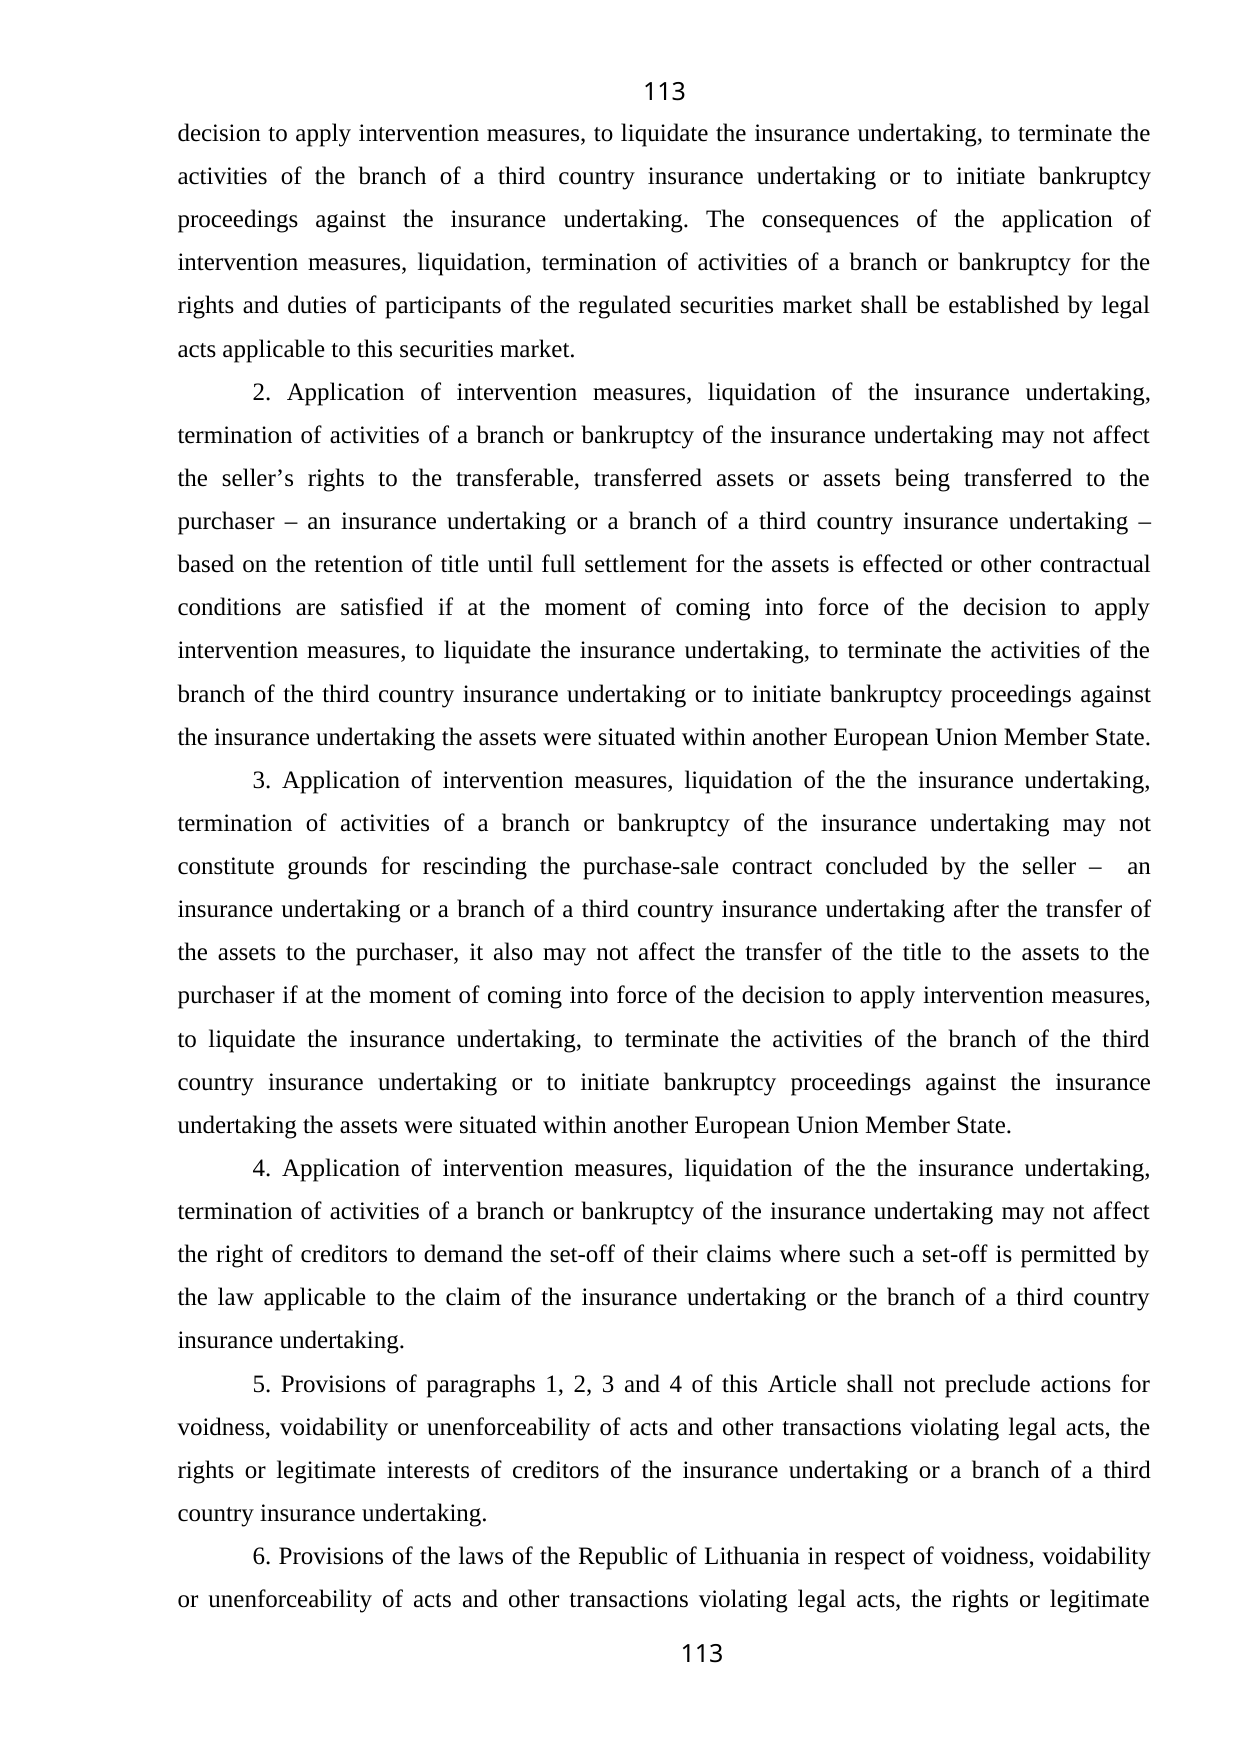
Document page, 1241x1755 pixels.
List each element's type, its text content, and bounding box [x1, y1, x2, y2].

text 5. Provisions of paragraphs 1, 2, 3 and 4 of this Article shall not preclude actions for voidness, voidability or unenforceability of acts and other transactions violating legal acts, the rights or legitimate interests of creditors of the insurance undertaking or a branch of a third country insurance undertaking. [177, 1369, 1152, 1527]
text 4. Application of intervention measures, liquidation of the the insurance undertaking, termination of activities of a branch or bankruptcy of the insurance undertaking may not affect the right of creditors to demand the set-off of their claims where such a set-off is permitted by the law applicable to the claim of the insurance undertaking or the branch of a third country insurance undertaking. [177, 1153, 1152, 1354]
text 3. Application of intervention measures, liquidation of the the insurance undertaking, termination of activities of a branch or bankruptcy of the insurance undertaking may not constitute grounds for rescinding the purchase-sale contract concluded by the seller – an insurance undertaking or a branch of a third country insurance undertaking after the transfer of the assets to the purchaser, it also may not affect the transfer of the title to the assets to the purchaser if at the moment of coming into force of the decision to apply intervention measures, to liquidate the insurance undertaking, to terminate the activities of the branch of the third country insurance undertaking or to initiate bankruptcy proceedings against the insurance undertaking the assets were situated within another European Union Member State. [177, 765, 1152, 1139]
text 2. Application of intervention measures, liquidation of the insurance undertaking, termination of activities of a branch or bankruptcy of the insurance undertaking may not affect the seller’s rights to the transferable, transferred assets or assets being transferred to the purchaser – an insurance undertaking or a branch of a third country insurance undertaking – based on the retention of title until full settlement for the assets is effected or other contractual conditions are satisfied if at the moment of coming into force of the decision to apply intervention measures, to liquidate the insurance undertaking, to terminate the activities of the branch of the third country insurance undertaking or to initiate bankruptcy proceedings against the insurance undertaking the assets were situated within another European Union Member State. [177, 377, 1152, 751]
text decision to apply intervention measures, to liquidate the insurance undertaking, to terminate the activities of the branch of a third country insurance undertaking or to initiate bankruptcy proceedings against the insurance undertaking. The consequences of the application of intervention measures, liquidation, termination of activities of a branch or bankruptcy for the rights and duties of participants of the regulated securities market shall be established by legal acts applicable to this securities market. [177, 118, 1152, 362]
text 6. Provisions of the laws of the Republic of Lithuania in respect of voidness, voidability or unenforceability of acts and other transactions violating legal acts, the rights or legitimate [177, 1541, 1152, 1613]
